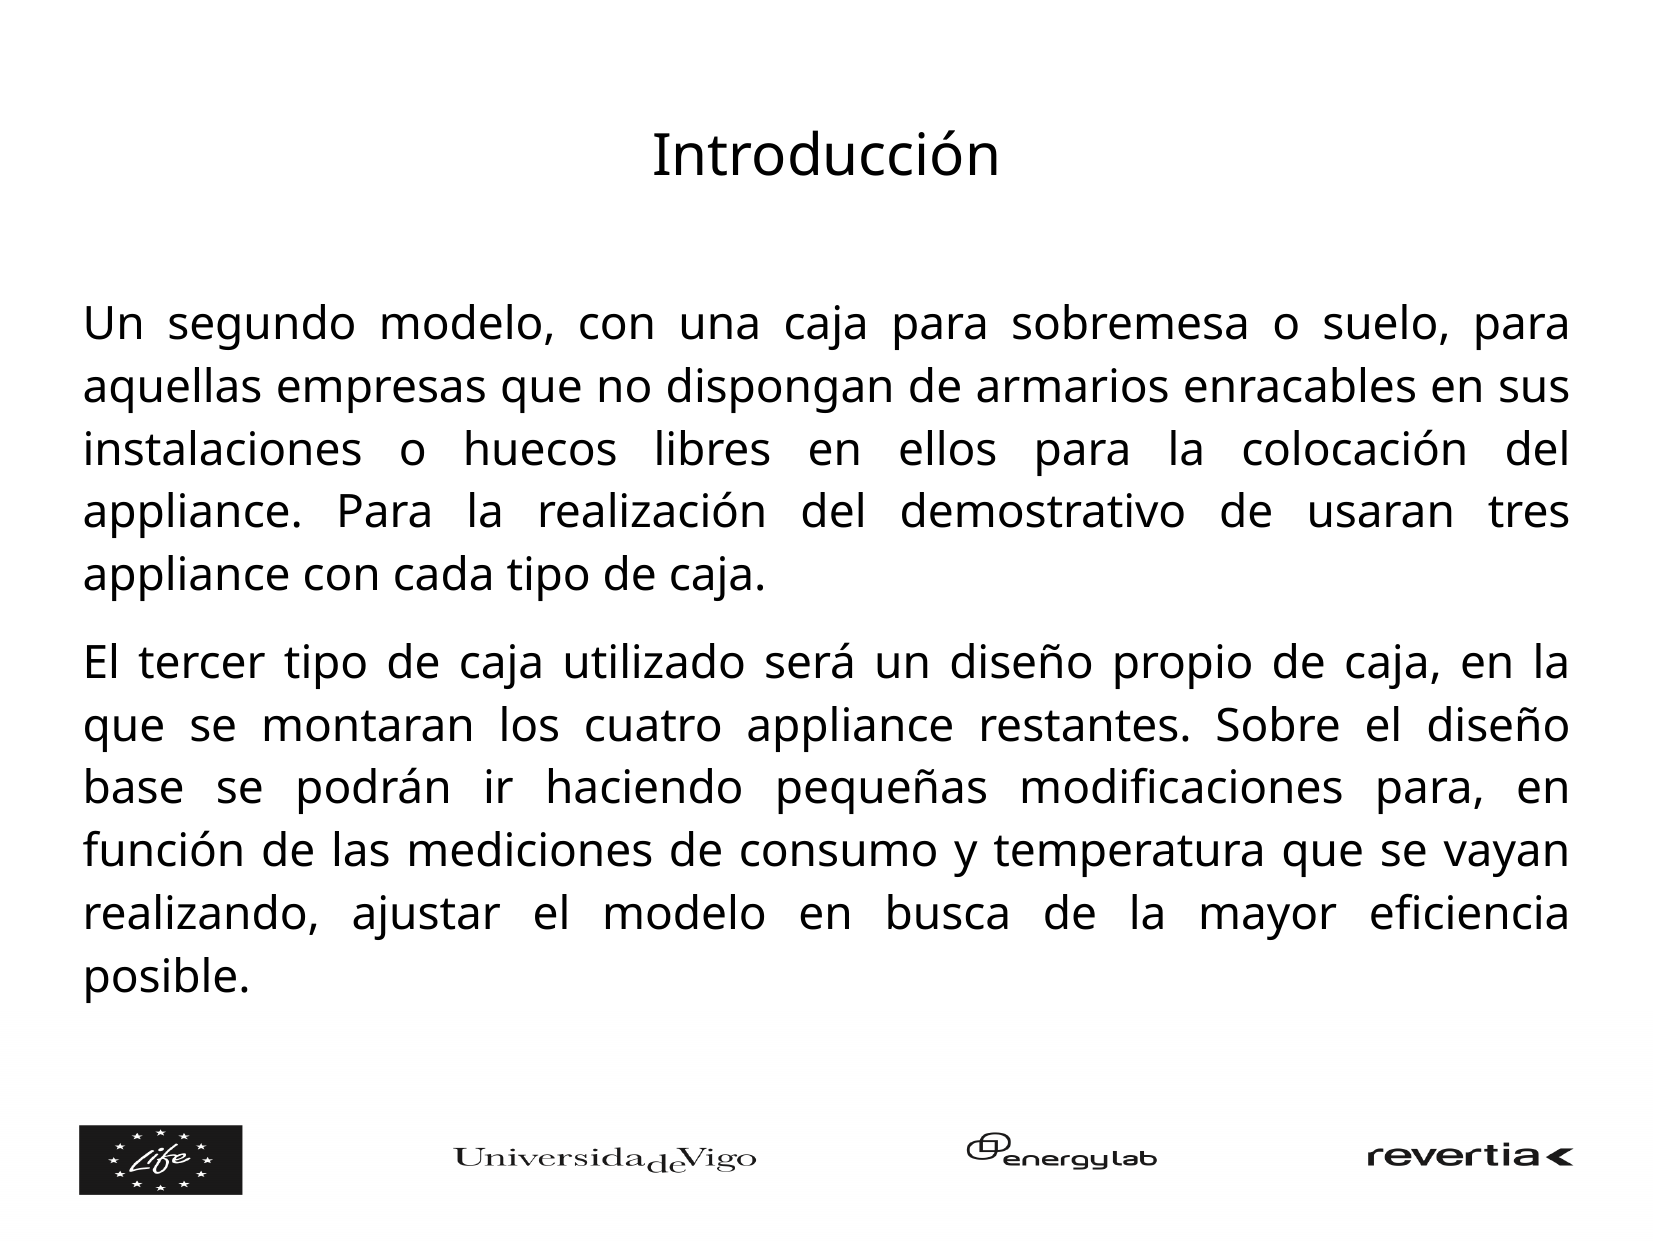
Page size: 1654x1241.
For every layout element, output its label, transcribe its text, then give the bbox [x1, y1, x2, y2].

picture [0, 1009, 1654, 1241]
list Un segundo modelo, con una caja para sobremesa o suelo, para aquellas empresas que no dispongan de armarios enracables en sus instalaciones o huecos libres en ellos para la colocación del appliance. Para la realización del demostrativo de usaran tres appliance con cada tipo de caja. El tercer tipo de caja utilizado será un diseño propio de caja, en la que se montaran los cuatro appliance restantes. Sobre el diseño base se podrán ir haciendo pequeñas modificaciones para, en función de las mediciones de consumo y temperatura que se vayan realizando, ajustar el modelo en busca de la mayor eficiencia posible. [82, 290, 1571, 1010]
title Introducción [82, 49, 1571, 257]
